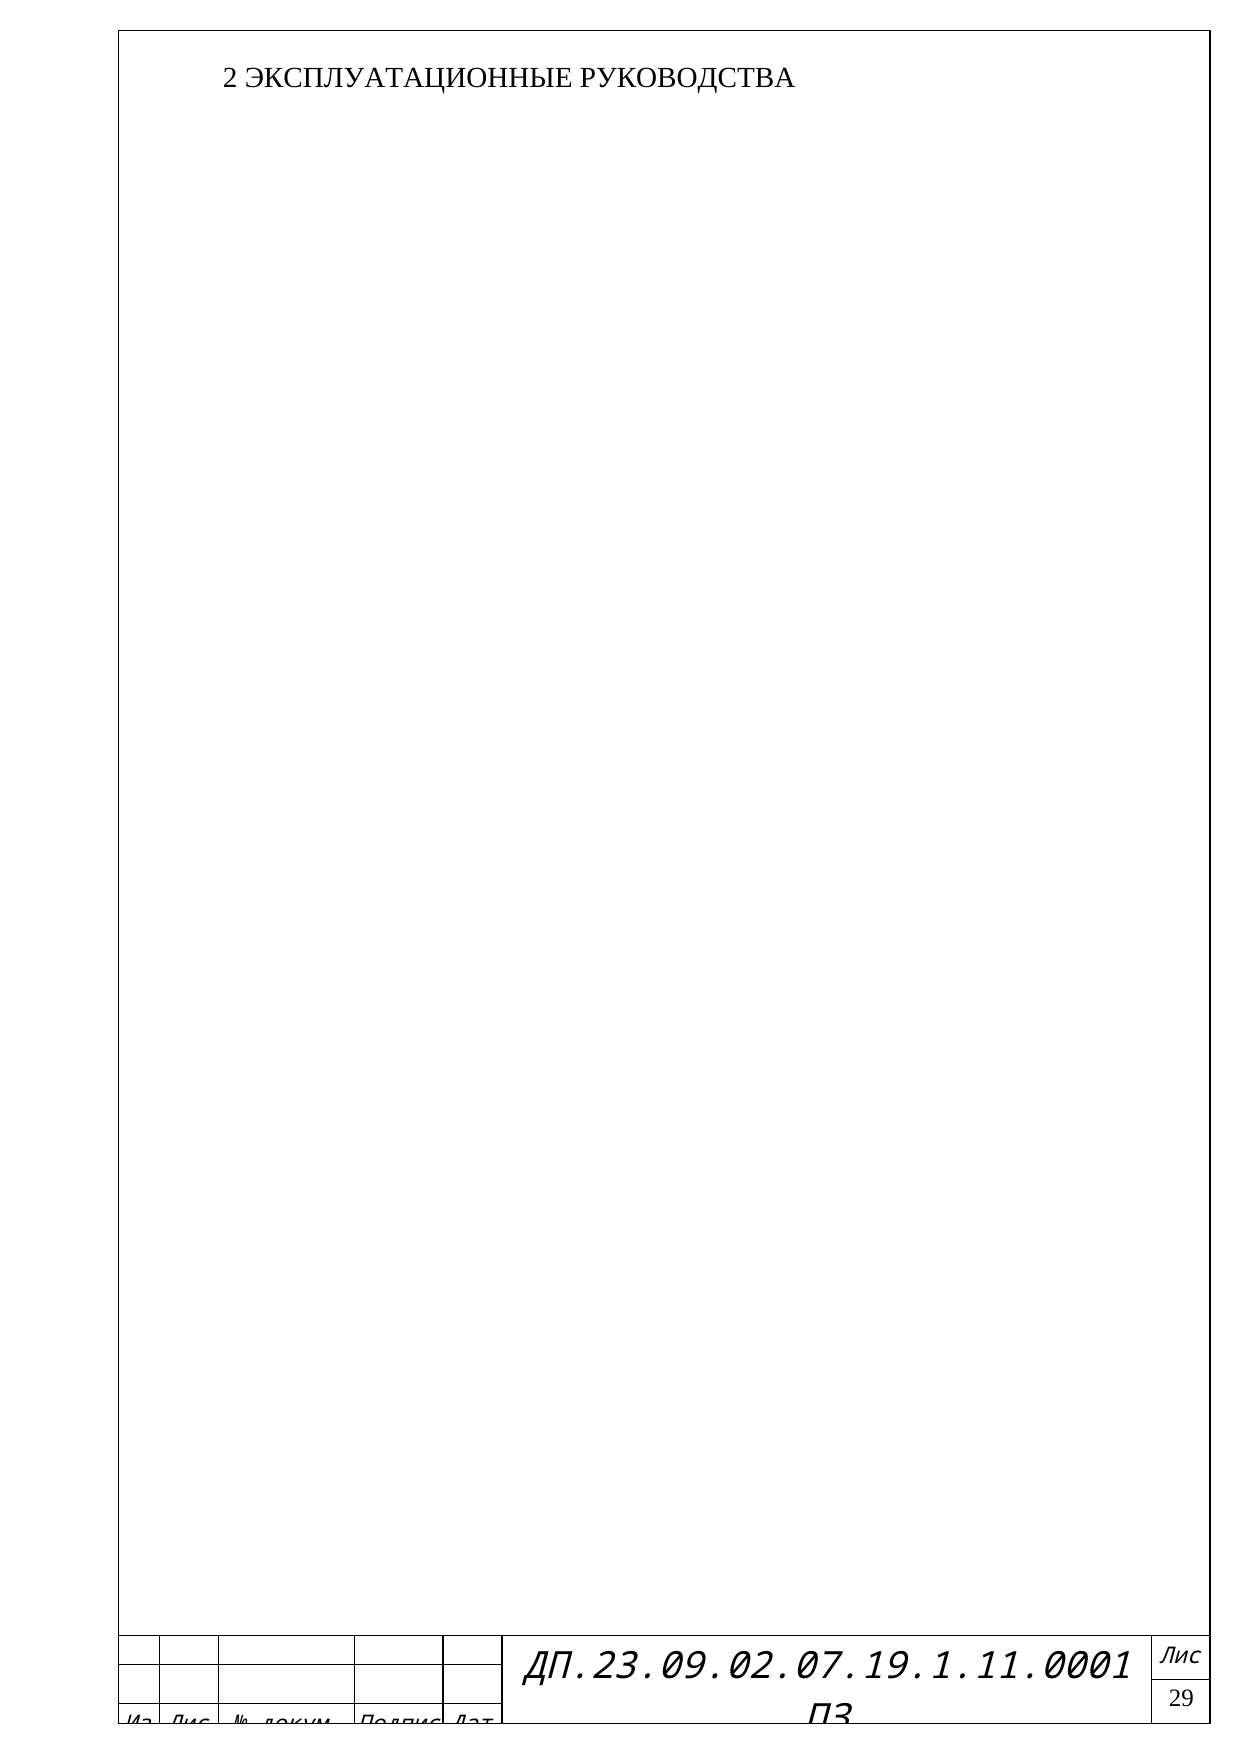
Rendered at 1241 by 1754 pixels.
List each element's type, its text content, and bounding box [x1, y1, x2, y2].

title 2 ЭКСПЛУАТАЦИОННЫЕ РУКОВОДСТВА [223, 60, 1180, 94]
